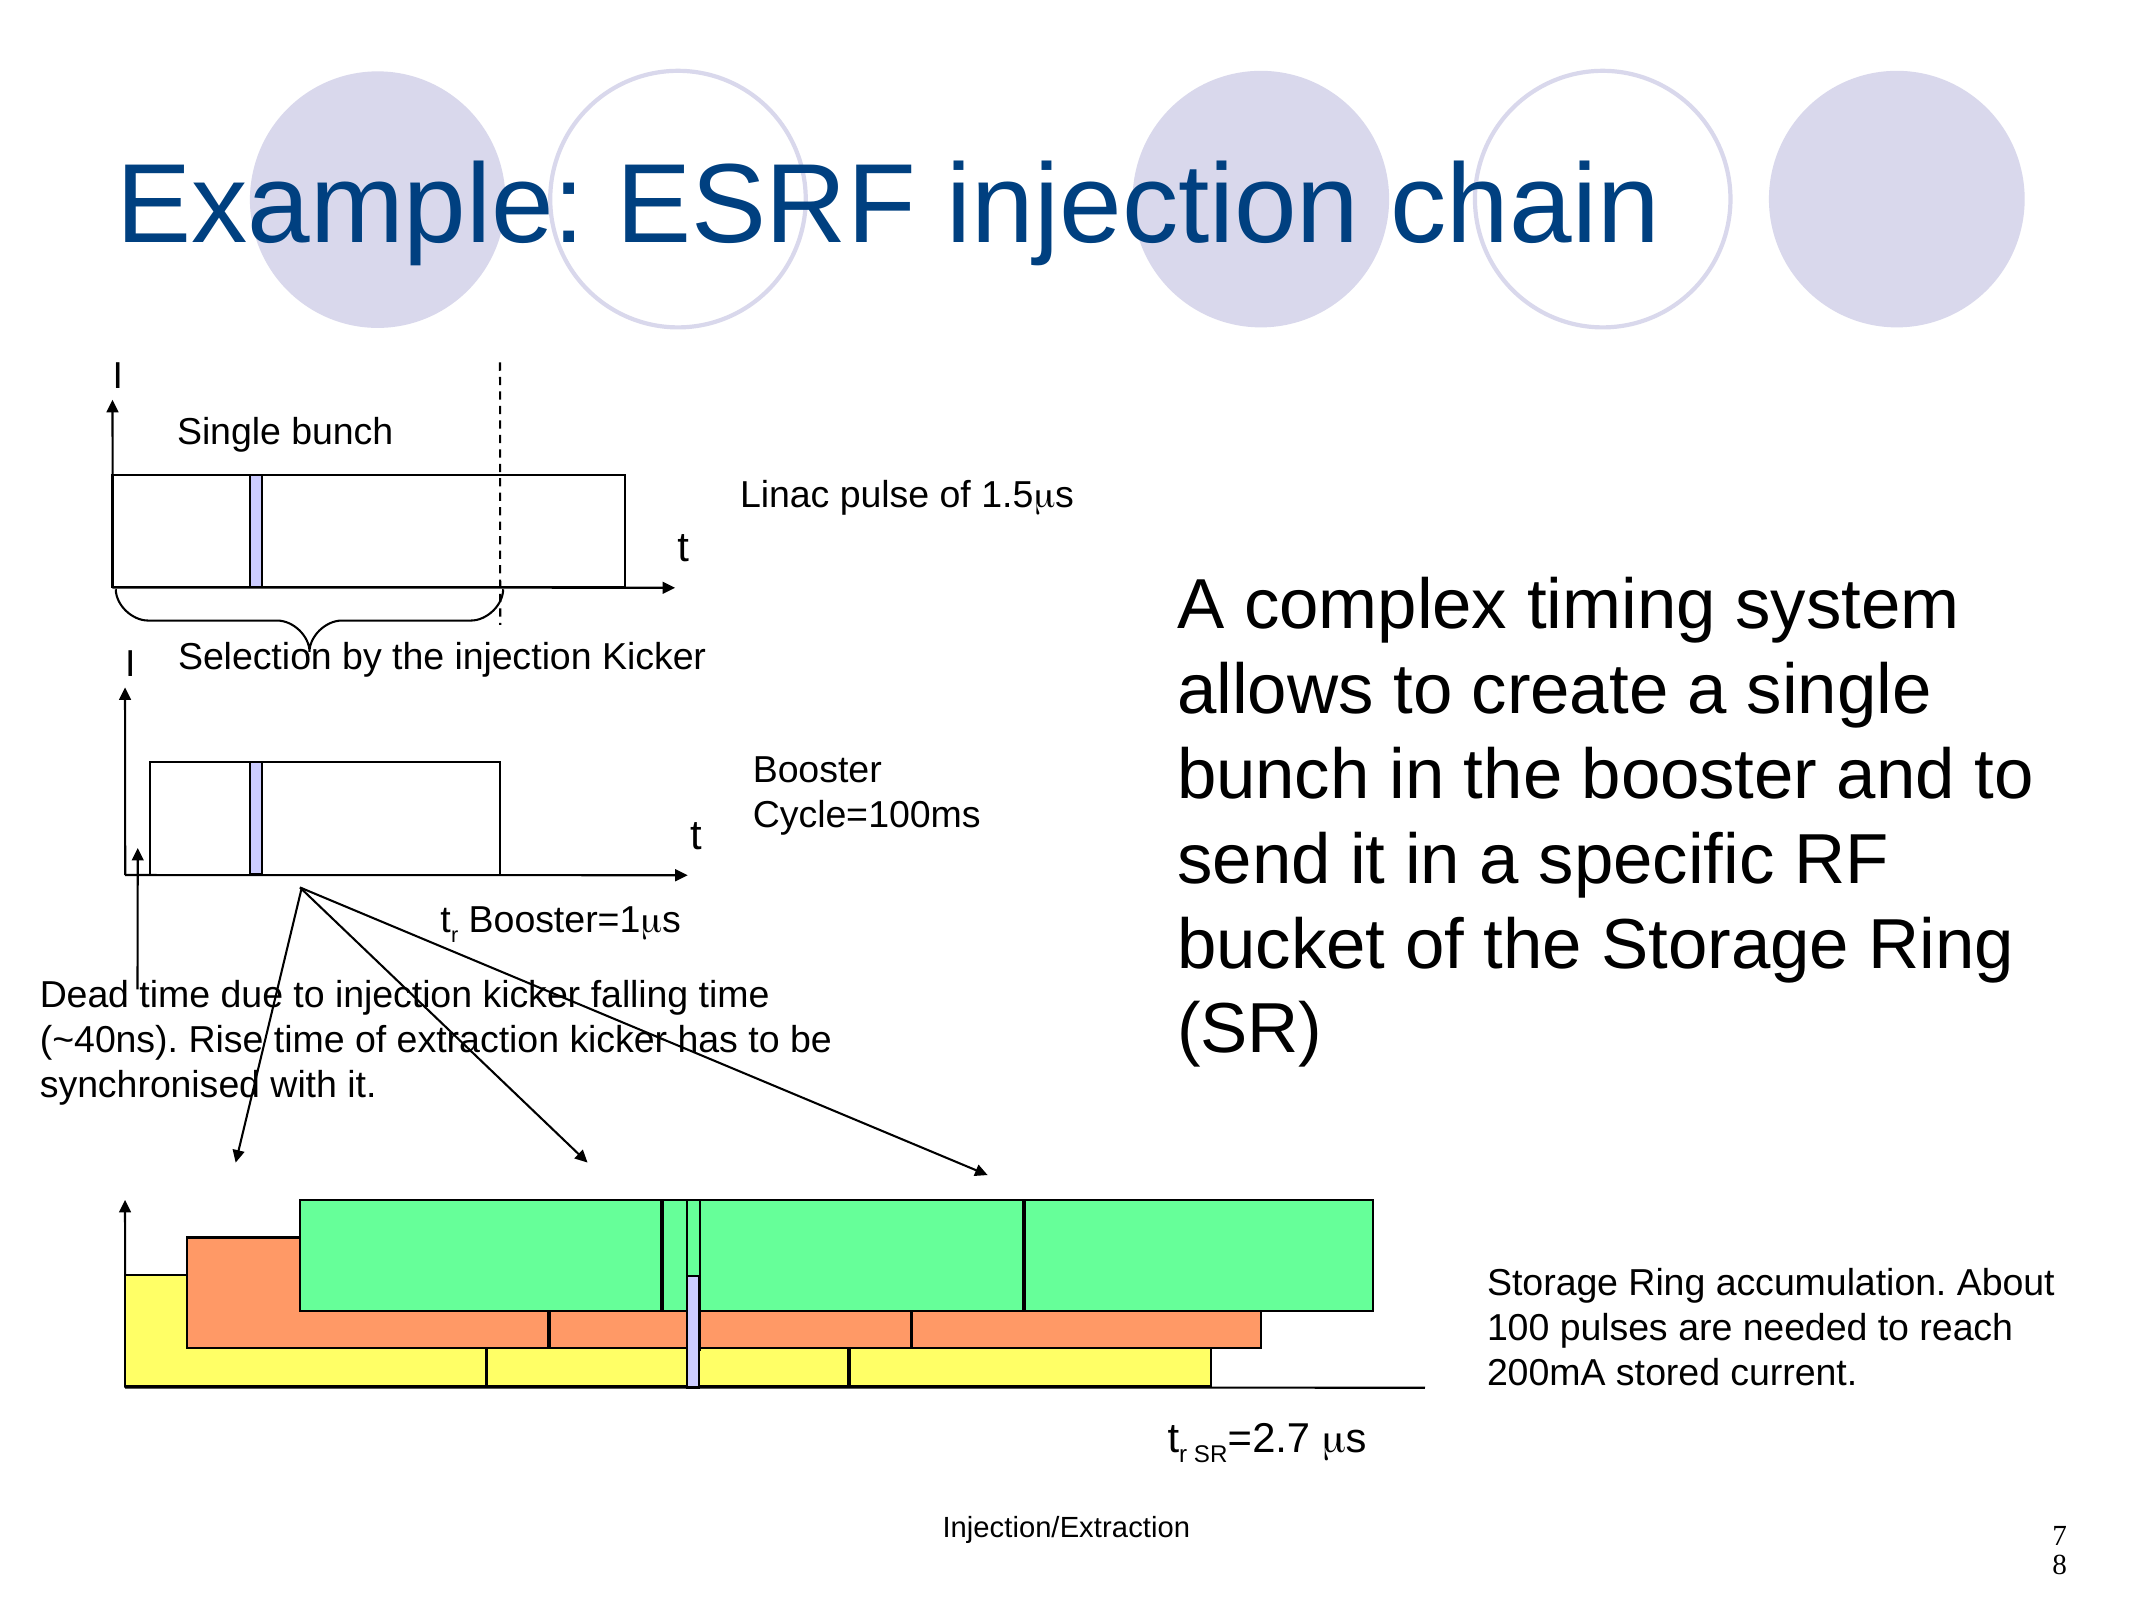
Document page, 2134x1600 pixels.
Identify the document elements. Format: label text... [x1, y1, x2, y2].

text_box tr SR=2.7 s [1152, 1402, 1382, 1475]
text_box Dead time due to injection kicker falling time (~40ns). Rise time of extraction kicker has to be synchronised with it. [381, 962, 834, 1113]
text_box t [662, 512, 704, 578]
title Example: ESRF injection chain [106, 21, 2028, 374]
text_box Linac pulse of 1.5s [725, 462, 1100, 523]
text_box Dead time due to injection kicker falling time (~40ns). Rise time of extraction kicker has to be synchronised with it. [24, 962, 282, 1113]
text_box t [675, 800, 717, 866]
text_box [124, 1199, 1374, 1388]
text_box tr Booster=1s [425, 887, 696, 955]
text_box Dead time due to injection kicker falling time (~40ns). Rise time of extraction kicker has to be synchronised with it. [484, 962, 863, 1113]
text_box tr Booster=1s [425, 942, 456, 955]
text_box I [110, 630, 151, 692]
text_box Dead time due to injection kicker falling time (~40ns). Rise time of extraction kicker has to be synchronised with it. [249, 962, 533, 1113]
text_box Single bunch [162, 399, 408, 461]
text_box I [97, 343, 138, 404]
text_box [249, 762, 262, 875]
text_box Storage Ring accumulation. About 100 pulses are needed to reach 200mA stored current. [1472, 1249, 2134, 1401]
text_box Selection by the injection Kicker [163, 624, 722, 686]
text_box A complex timing system allows to create a single bunch in the booster and to send it in a specific RF bucket of the Storage Ring (SR) [1162, 549, 2052, 1075]
text_box Booster Cycle=100ms [738, 737, 996, 843]
text_box [249, 474, 262, 587]
